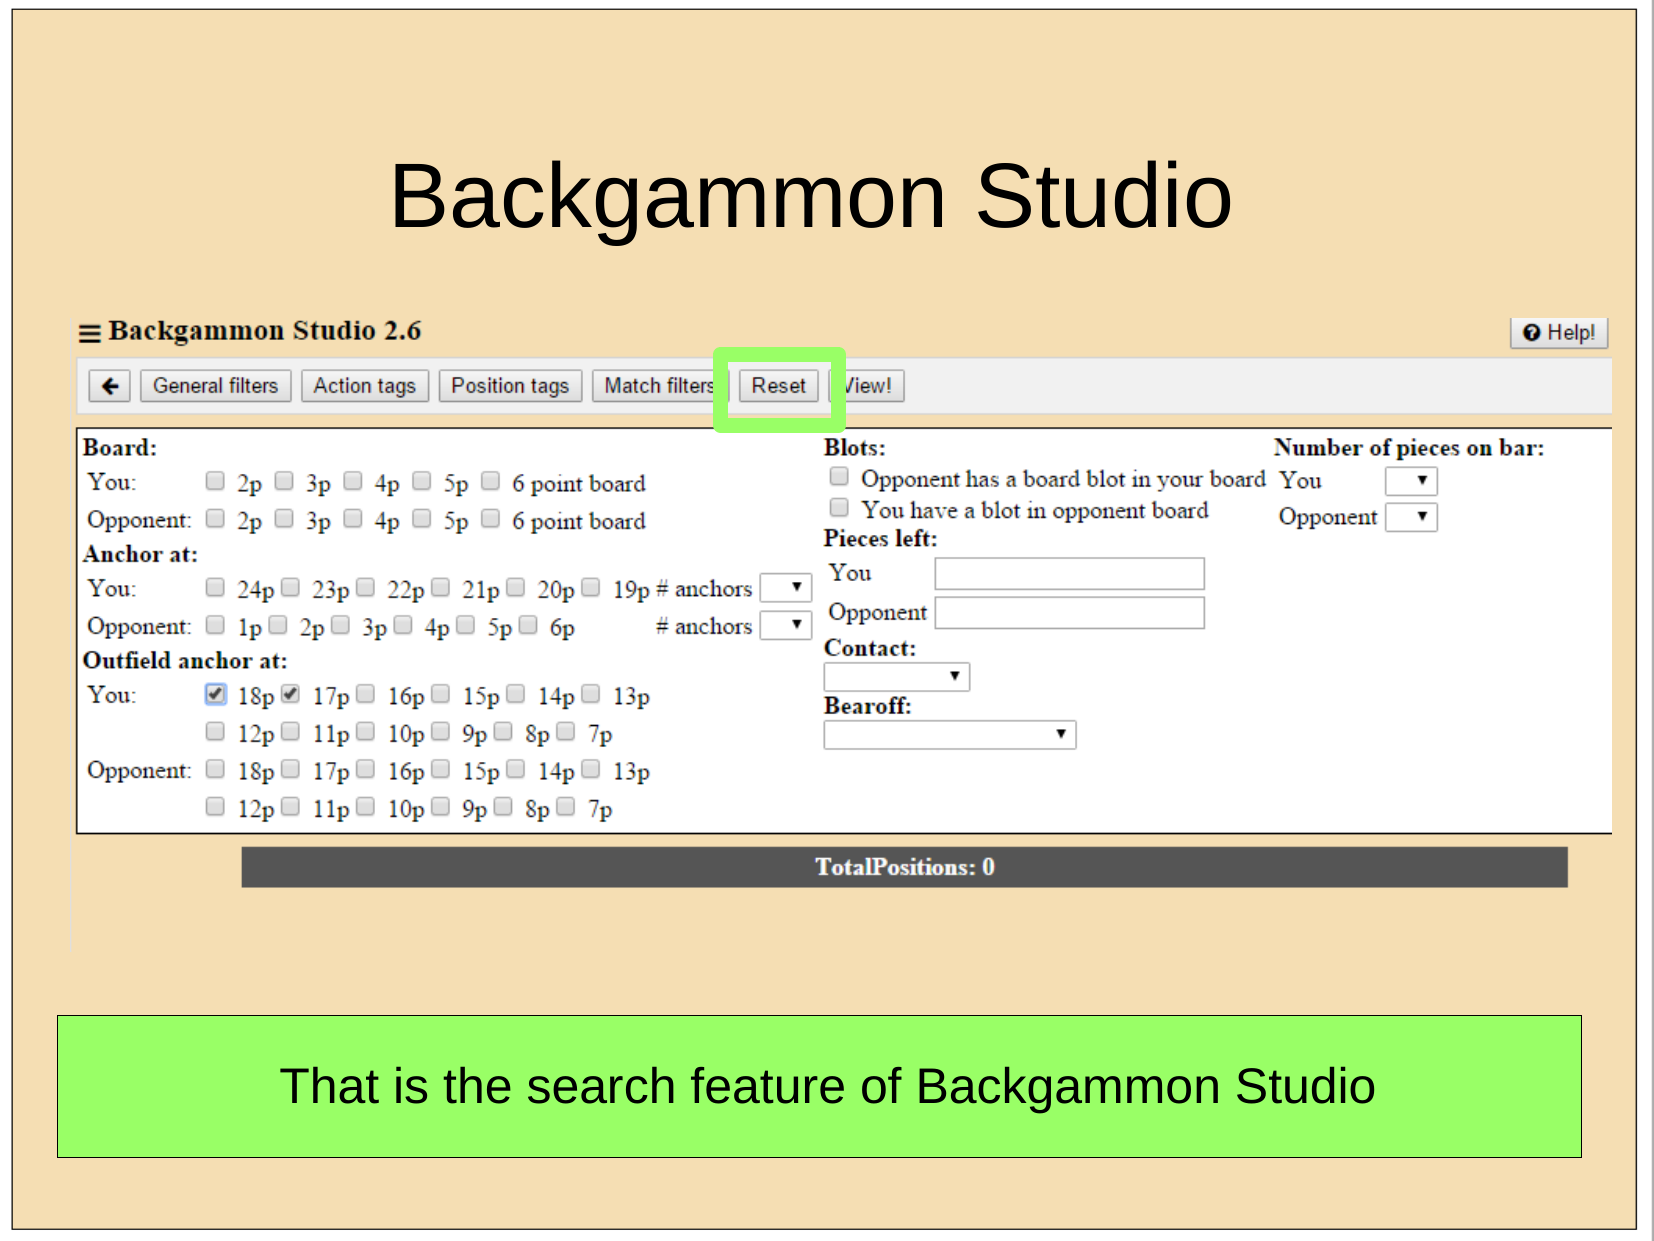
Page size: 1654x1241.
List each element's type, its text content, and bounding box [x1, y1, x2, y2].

title Backgammon Studio [118, 112, 1506, 281]
picture [0, 0, 1654, 1241]
text_box That is the search feature of Backgammon Studio [57, 1015, 1582, 1158]
